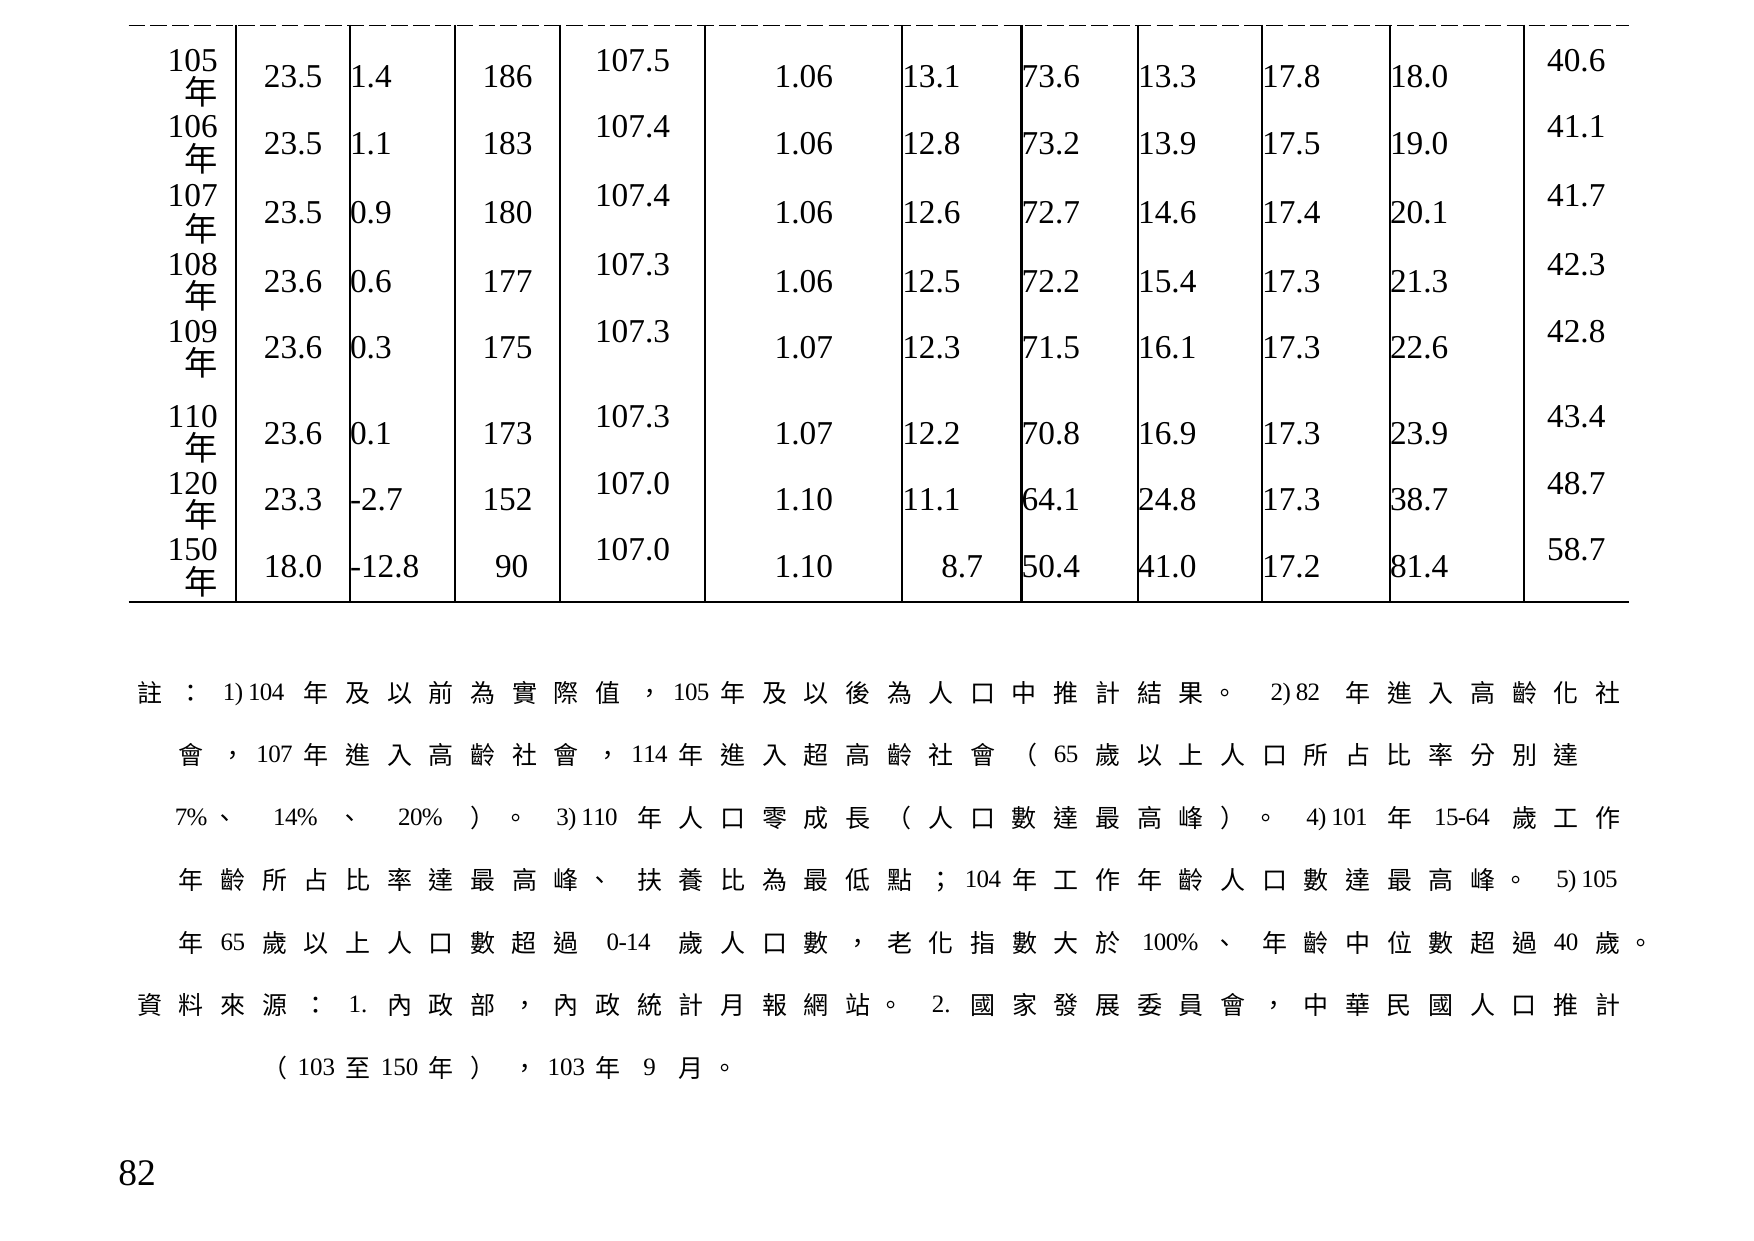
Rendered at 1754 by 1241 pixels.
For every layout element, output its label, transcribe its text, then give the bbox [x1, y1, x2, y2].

table_cell 107.4 [561, 111, 704, 178]
table_cell 17.8 [1263, 25, 1389, 111]
table_cell 186 [456, 25, 559, 111]
table_cell 41.7 [1525, 178, 1628, 249]
table_cell 0.6 [351, 249, 454, 315]
table_cell 107.0 [561, 468, 704, 534]
table_cell 13.1 [903, 25, 1020, 111]
table_cell 110年 [129, 382, 235, 467]
table_cell 11.1 [903, 468, 1020, 534]
table_cell 73.6 [1023, 25, 1137, 111]
table_cell 20.1 [1391, 178, 1523, 249]
table_cell 152 [456, 468, 559, 534]
table_cell 0.1 [351, 382, 454, 467]
table_cell 12.2 [903, 382, 1020, 467]
table_cell 41.0 [1139, 534, 1261, 601]
table_cell 107.3 [561, 382, 704, 467]
table_cell 1.10 [706, 468, 901, 534]
table_cell 106年 [129, 111, 235, 178]
table_cell 23.5 [237, 178, 349, 249]
table_cell 1.07 [706, 315, 901, 382]
text 註：1) 104年及以前為實際值，105年及以後為人口中推計結果。2) 82年進入高齡化社會，107年進入高齡社會，114年進入超高齡社會（65歲以上人口所占比率分別達7%、14%、20%）。3) 110年人口零成長（人口數達最高峰）。4) 101年15-64歲工作年齡所占比率達最高峰、扶養比為最低點；104年工作年齡人口數達最高峰。5) 105年65歲以上人口數超過0-14歲人口數，老化指數大於100%、年齡中位數超過40歲。 [128, 650, 1628, 962]
table_cell -12.8 [351, 534, 454, 601]
table_cell 0.9 [351, 178, 454, 249]
table_cell 13.9 [1139, 111, 1261, 178]
table_cell 23.6 [237, 315, 349, 382]
table_cell 21.3 [1391, 249, 1523, 315]
table_cell 1.10 [706, 534, 901, 601]
table_cell 16.9 [1139, 382, 1261, 467]
table_cell 1.1 [351, 111, 454, 178]
table_cell 175 [456, 315, 559, 382]
table_cell 12.3 [903, 315, 1020, 382]
table_cell 17.5 [1263, 111, 1389, 178]
table_cell 23.3 [237, 468, 349, 534]
table_cell 58.7 [1525, 534, 1628, 601]
table_cell 105年 [129, 25, 235, 111]
table_cell 16.1 [1139, 315, 1261, 382]
table_cell 73.2 [1023, 111, 1137, 178]
table_cell 1.06 [706, 25, 901, 111]
table_cell 24.8 [1139, 468, 1261, 534]
table_cell 150年 [129, 534, 235, 601]
table_cell 42.8 [1525, 315, 1628, 382]
table_cell 120年 [129, 468, 235, 534]
table_cell 81.4 [1391, 534, 1523, 601]
table_cell 8.7 [903, 534, 1020, 601]
table_cell 0.3 [351, 315, 454, 382]
table_cell 23.6 [237, 249, 349, 315]
table_cell 1.06 [706, 249, 901, 315]
table_cell 22.6 [1391, 315, 1523, 382]
table_cell 42.3 [1525, 249, 1628, 315]
table_cell 40.6 [1525, 25, 1628, 111]
table_cell 64.1 [1023, 468, 1137, 534]
table_cell 72.2 [1023, 249, 1137, 315]
table_cell -2.7 [351, 468, 454, 534]
table_cell 50.4 [1023, 534, 1137, 601]
table_cell 19.0 [1391, 111, 1523, 178]
table_cell 108年 [129, 249, 235, 315]
table_cell 180 [456, 178, 559, 249]
table_cell 12.8 [903, 111, 1020, 178]
table_cell 48.7 [1525, 468, 1628, 534]
table_cell 183 [456, 111, 559, 178]
table_cell 109年 [129, 315, 235, 382]
table_cell 177 [456, 249, 559, 315]
table_cell 17.3 [1263, 249, 1389, 315]
table_cell 72.7 [1023, 178, 1137, 249]
table_cell 107年 [129, 178, 235, 249]
table_cell 12.6 [903, 178, 1020, 249]
table_cell 17.3 [1263, 382, 1389, 467]
table_cell 107.3 [561, 315, 704, 382]
table_cell 107.5 [561, 25, 704, 111]
table_cell 107.0 [561, 534, 704, 601]
table_cell 17.4 [1263, 178, 1389, 249]
table_cell 17.3 [1263, 315, 1389, 382]
table_cell 107.3 [561, 249, 704, 315]
table_cell 43.4 [1525, 382, 1628, 467]
table_cell 38.7 [1391, 468, 1523, 534]
table_cell 1.06 [706, 178, 901, 249]
table_cell 18.0 [237, 534, 349, 601]
table_cell 23.9 [1391, 382, 1523, 467]
table_cell 23.5 [237, 25, 349, 111]
table_cell 173 [456, 382, 559, 467]
table_cell 18.0 [1391, 25, 1523, 111]
table_cell 15.4 [1139, 249, 1261, 315]
table_cell 23.6 [237, 382, 349, 467]
table_cell 41.1 [1525, 111, 1628, 178]
table_cell 70.8 [1023, 382, 1137, 467]
table_cell 1.06 [706, 111, 901, 178]
table_cell 107.4 [561, 178, 704, 249]
table_cell 23.5 [237, 111, 349, 178]
text 資料來源：1.內政部，內政統計月報網站。2.國家發展委員會，中華民國人口推計（103至150年），103年9月。 [128, 962, 1628, 1087]
table_cell 17.2 [1263, 534, 1389, 601]
table_cell 1.4 [351, 25, 454, 111]
table_cell 13.3 [1139, 25, 1261, 111]
table_cell 17.3 [1263, 468, 1389, 534]
table_cell 12.5 [903, 249, 1020, 315]
table_cell 14.6 [1139, 178, 1261, 249]
table_cell 90 [456, 534, 559, 601]
table_cell 1.07 [706, 382, 901, 467]
table_cell 71.5 [1023, 315, 1137, 382]
